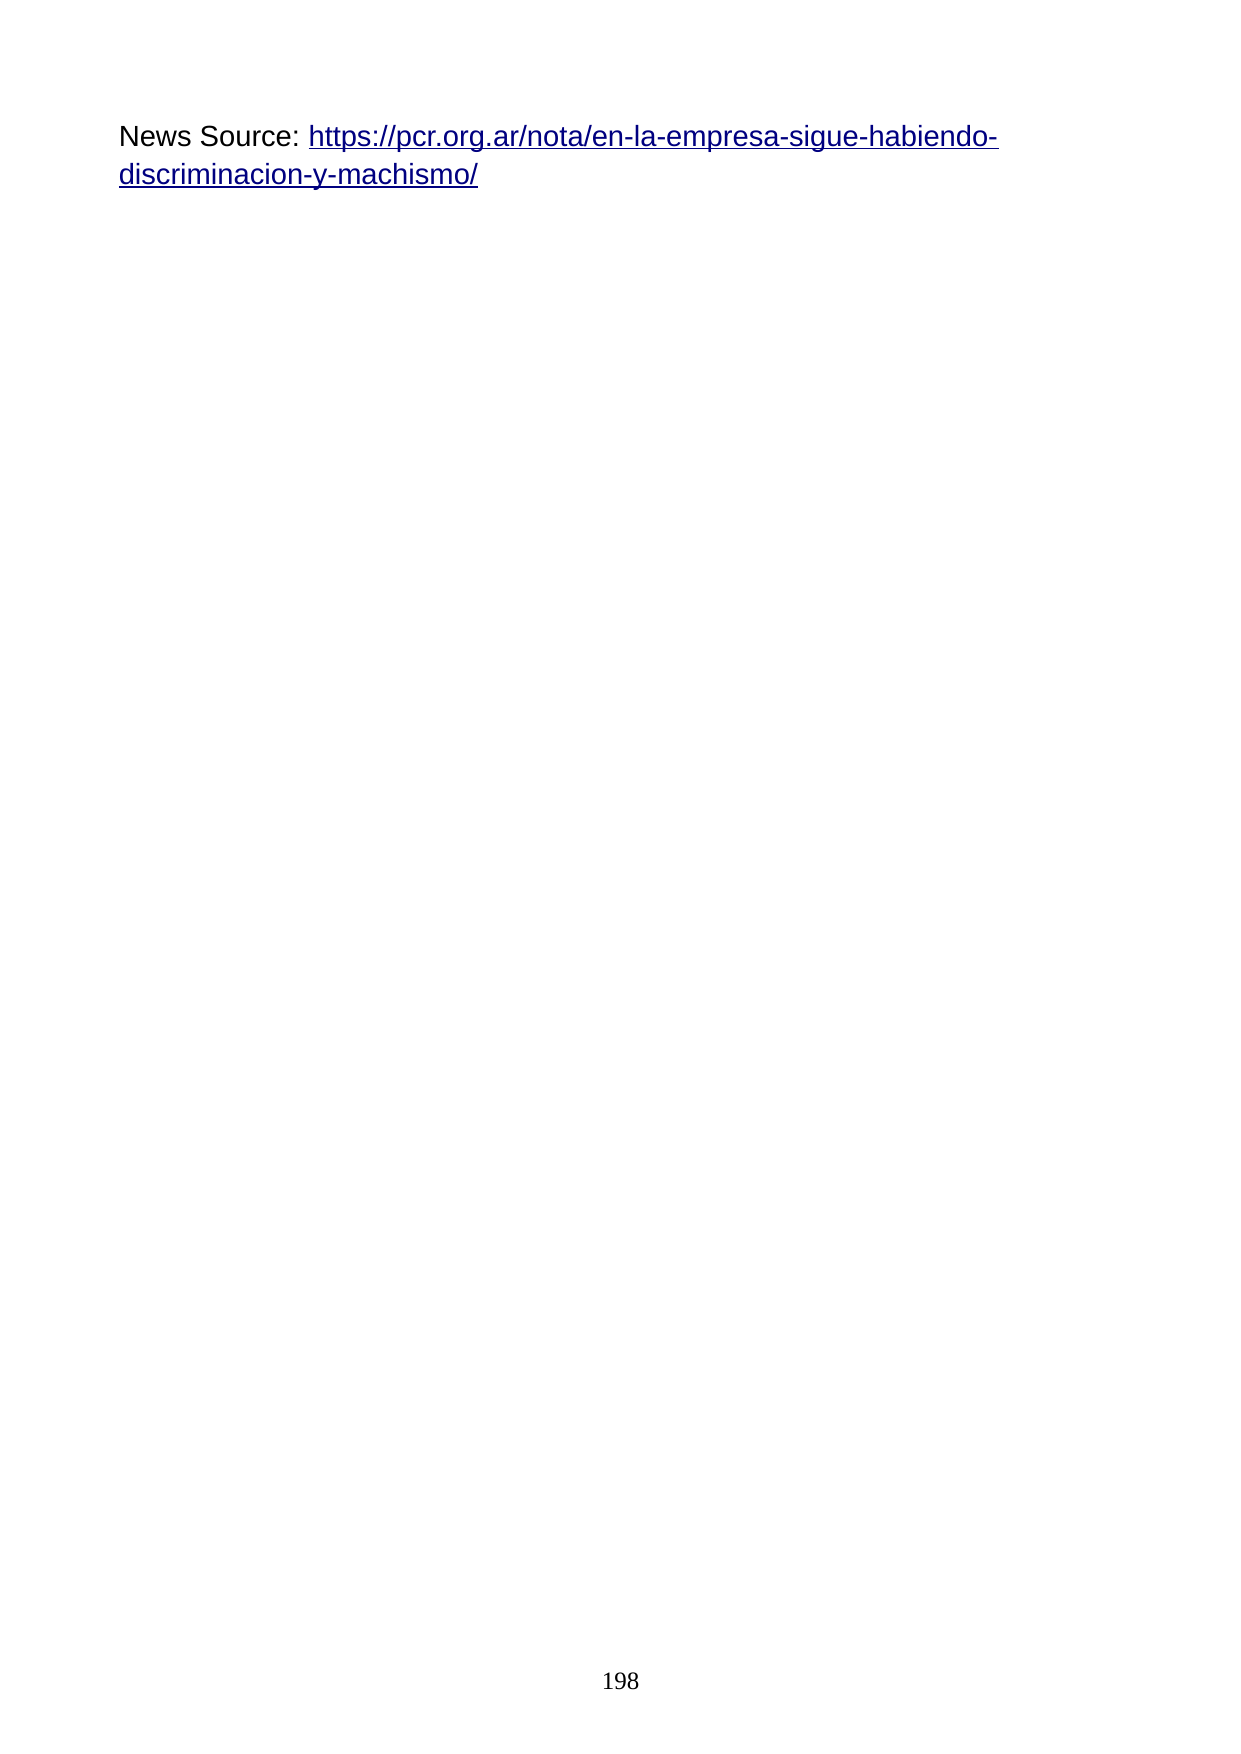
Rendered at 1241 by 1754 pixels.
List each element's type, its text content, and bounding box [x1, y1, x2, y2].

text News Source: https://pcr.org.ar/nota/en-la-empresa-sigue-habiendo-discriminacion-y-machismo/ [118, 118, 1122, 191]
